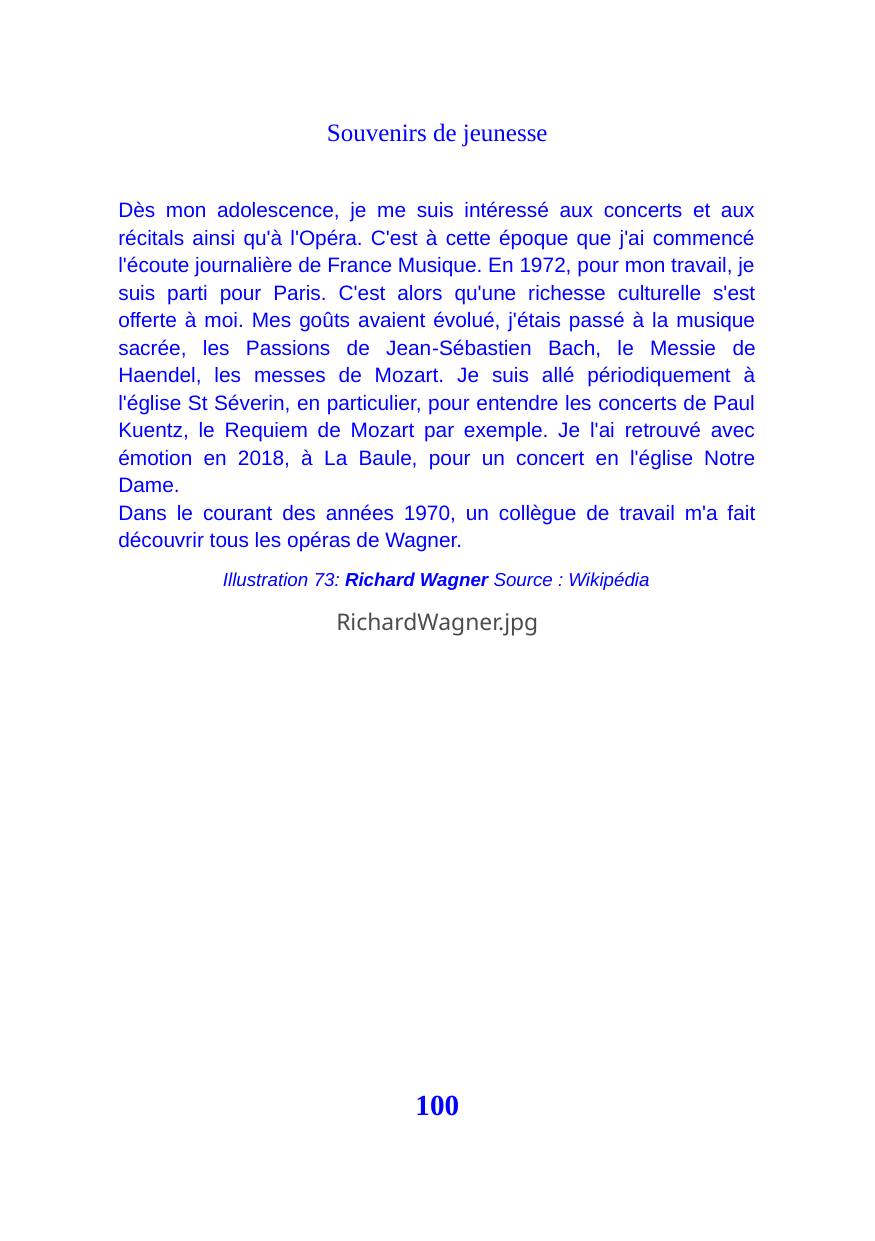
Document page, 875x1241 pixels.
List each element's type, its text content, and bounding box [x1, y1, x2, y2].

text Illustration 73: Richard Wagner Source : Wikipédia [118, 568, 756, 590]
text RichardWagner.jpg [118, 606, 756, 637]
text Dès mon adolescence, je me suis intéressé aux concerts et aux récitals ainsi qu'à l'Opéra. C'est à cette époque que j'ai commencé l'écoute journalière de France Musique. En 1972, pour mon travail, je suis parti pour Paris. C'est alors qu'une richesse culturelle s'est offerte à moi. Mes goûts avaient évolué, j'étais passé à la musique sacrée, les Passions de Jean‑Sébastien Bach, le Messie de Haendel, les messes de Mozart. Je suis allé périodiquement à l'église St Séverin, en particulier, pour entendre les concerts de Paul Kuentz, le Requiem de Mozart par exemple. Je l'ai retrouvé avec émotion en 2018, à La Baule, pour un concert en l'église Notre Dame. [118, 198, 756, 497]
text Dans le courant des années 1970, un collègue de travail m'a fait découvrir tous les opéras de Wagner. [118, 501, 756, 552]
